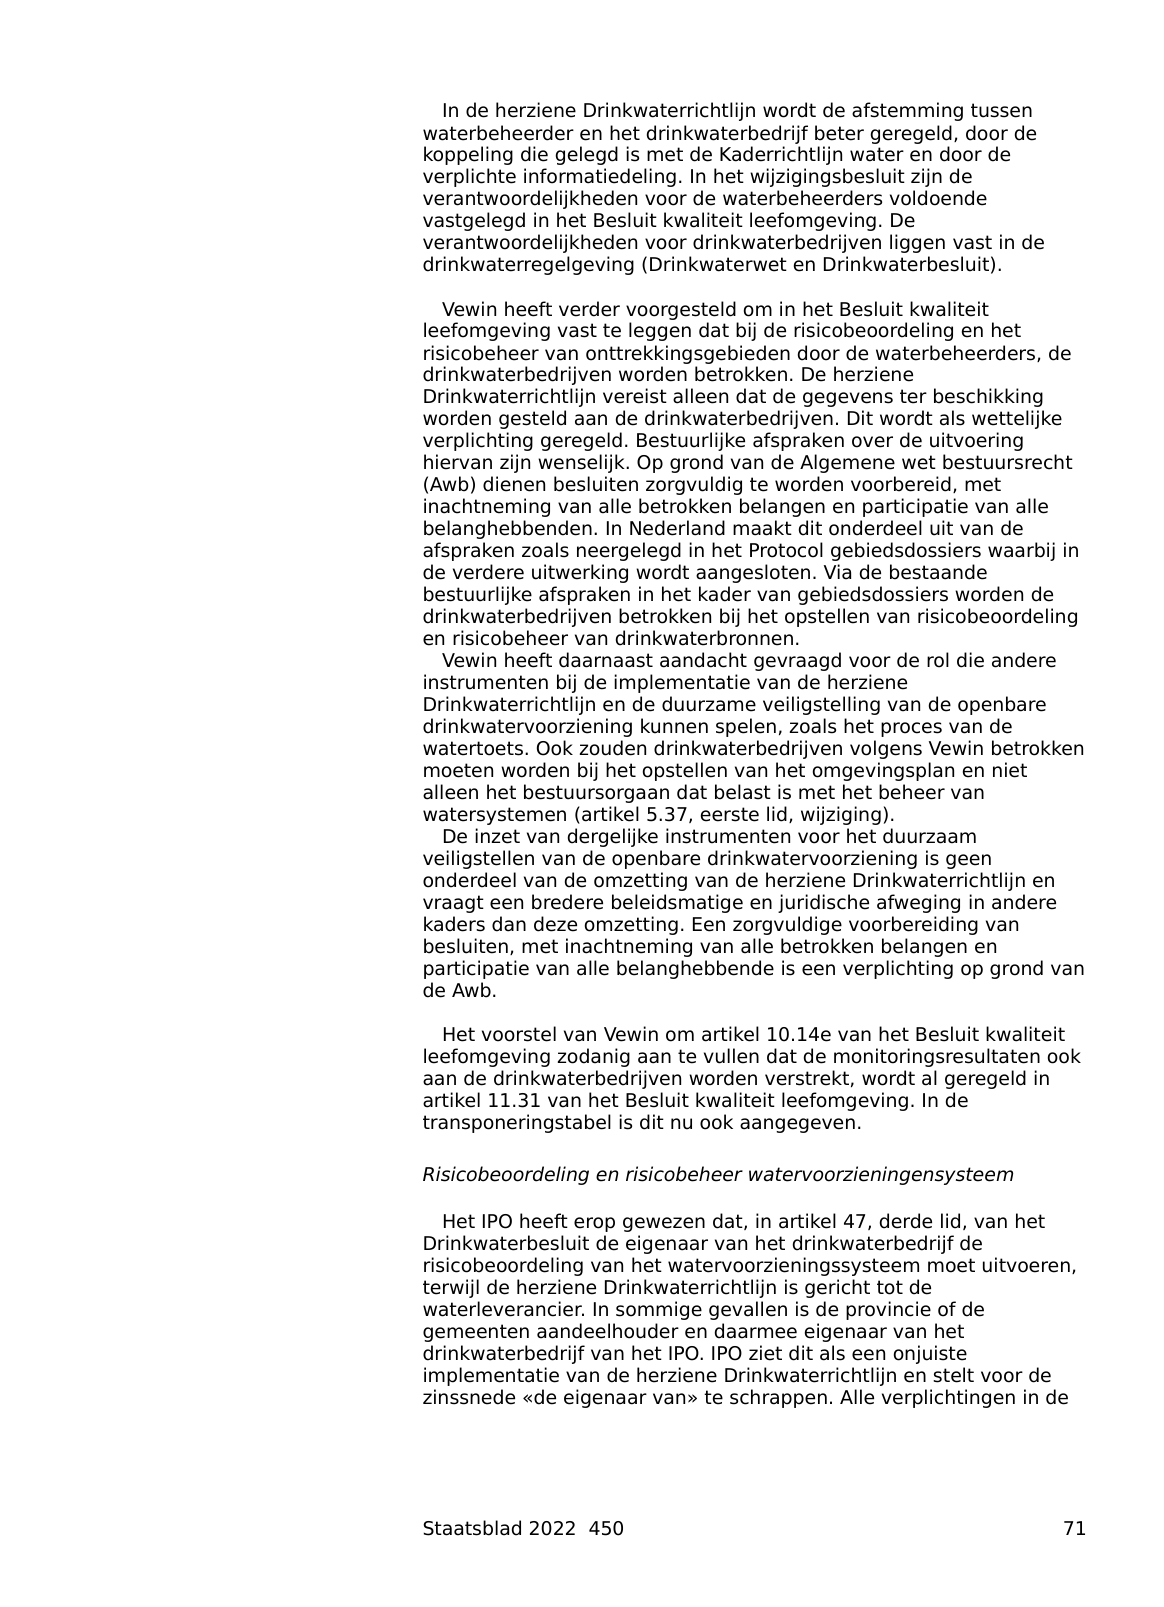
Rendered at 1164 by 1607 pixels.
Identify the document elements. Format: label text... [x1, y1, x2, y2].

text Het IPO heeft erop gewezen dat, in artikel 47, derde lid, van het Drinkwaterbesluit de eigenaar van het drinkwaterbedrijf de risicobeoordeling van het watervoorzieningssysteem moet uitvoeren, terwijl de herziene Drinkwaterrichtlijn is gericht tot de waterleverancier. In sommige gevallen is de provincie of de gemeenten aandeelhouder en daarmee eigenaar van het drinkwaterbedrijf van het IPO. IPO ziet dit als een onjuiste implementatie van de herziene Drinkwaterrichtlijn en stelt voor de zinssnede «de eigenaar van» te schrappen. Alle verplichtingen in de [422, 1211, 1087, 1409]
text In de herziene Drinkwaterrichtlijn wordt de afstemming tussen waterbeheerder en het drinkwaterbedrijf beter geregeld, door de koppeling die gelegd is met de Kaderrichtlijn water en door de verplichte informatiedeling. In het wijzigingsbesluit zijn de verantwoordelijkheden voor de waterbeheerders voldoende vastgelegd in het Besluit kwaliteit leefomgeving. De verantwoordelijkheden voor drinkwaterbedrijven liggen vast in de drinkwaterregelgeving (Drinkwaterwet en Drinkwaterbesluit). [422, 100, 1087, 276]
text Het voorstel van Vewin om artikel 10.14e van het Besluit kwaliteit leefomgeving zodanig aan te vullen dat de monitoringsresultaten ook aan de drinkwaterbedrijven worden verstrekt, wordt al geregeld in artikel 11.31 van het Besluit kwaliteit leefomgeving. In de transponeringstabel is dit nu ook aangegeven. [422, 1024, 1087, 1134]
text De inzet van dergelijke instrumenten voor het duurzaam veiligstellen van de openbare drinkwatervoorziening is geen onderdeel van de omzetting van de herziene Drinkwaterrichtlijn en vraagt een bredere beleidsmatige en juridische afweging in andere kaders dan deze omzetting. Een zorgvuldige voorbereiding van besluiten, met inachtneming van alle betrokken belangen en participatie van alle belanghebbende is een verplichting op grond van de Awb. [422, 826, 1087, 1002]
text Vewin heeft daarnaast aandacht gevraagd voor de rol die andere instrumenten bij de implementatie van de herziene Drinkwaterrichtlijn en de duurzame veiligstelling van de openbare drinkwatervoorziening kunnen spelen, zoals het proces van de watertoets. Ook zouden drinkwaterbedrijven volgens Vewin betrokken moeten worden bij het opstellen van het omgevingsplan en niet alleen het bestuursorgaan dat belast is met het beheer van watersystemen (artikel 5.37, eerste lid, wijziging). [422, 650, 1087, 826]
text Vewin heeft verder voorgesteld om in het Besluit kwaliteit leefomgeving vast te leggen dat bij de risicobeoordeling en het risicobeheer van onttrekkingsgebieden door de waterbeheerders, de drinkwaterbedrijven worden betrokken. De herziene Drinkwaterrichtlijn vereist alleen dat de gegevens ter beschikking worden gesteld aan de drinkwaterbedrijven. Dit wordt als wettelijke verplichting geregeld. Bestuurlijke afspraken over de uitvoering hiervan zijn wenselijk. Op grond van de Algemene wet bestuursrecht (Awb) dienen besluiten zorgvuldig te worden voorbereid, met inachtneming van alle betrokken belangen en participatie van alle belanghebbenden. In Nederland maakt dit onderdeel uit van de afspraken zoals neergelegd in het Protocol gebiedsdossiers waarbij in de verdere uitwerking wordt aangesloten. Via de bestaande bestuurlijke afspraken in het kader van gebiedsdossiers worden de drinkwaterbedrijven betrokken bij het opstellen van risicobeoordeling en risicobeheer van drinkwaterbronnen. [422, 298, 1087, 650]
subtitle Risicobeoordeling en risicobeheer watervoorzieningensysteem [422, 1164, 1087, 1186]
